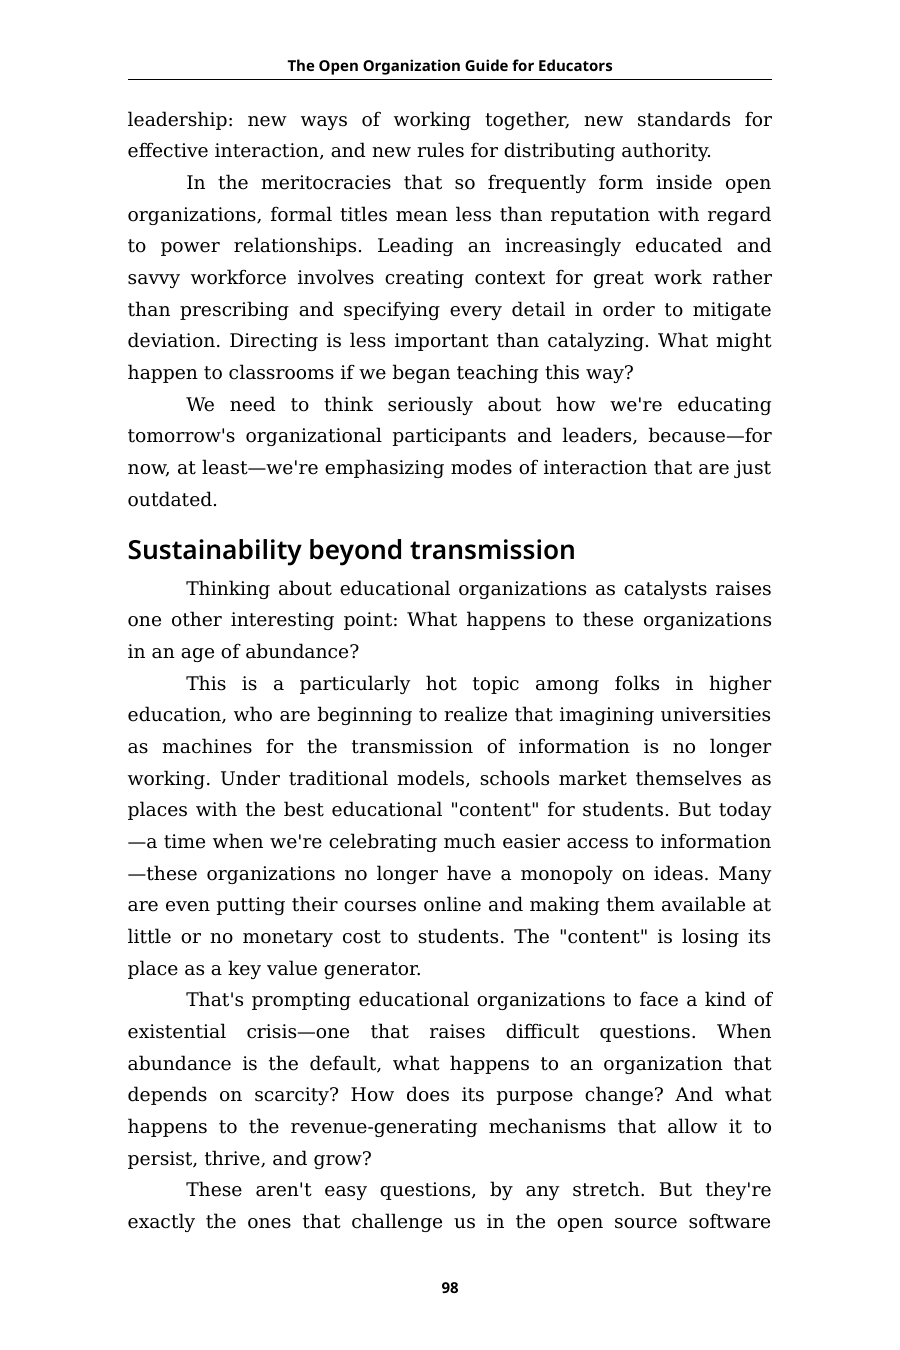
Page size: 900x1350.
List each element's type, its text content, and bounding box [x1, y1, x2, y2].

text leadership: new ways of working together, new standards for effective interaction, and new rules for distributing authority. [127, 109, 772, 162]
subtitle Sustainability beyond transmission [127, 535, 772, 565]
text Thinking about educational organizations as catalysts raises one other interesting point: What happens to these organizations in an age of abundance? [127, 578, 772, 663]
text These aren't easy questions, by any stretch. But they're exactly the ones that challenge us in the open source software [127, 1179, 772, 1233]
text That's prompting educational organizations to face a kind of existential crisis—one that raises difficult questions. When abundance is the default, what happens to an organization that depends on scarcity? How does its purpose change? And what happens to the revenue-generating mechanisms that allow it to persist, thrive, and grow? [127, 989, 772, 1170]
text We need to think seriously about how we're educating tomorrow's organizational participants and leaders, because—for now, at least—we're emphasizing modes of interaction that are just outdated. [127, 394, 772, 511]
text This is a particularly hot topic among folks in higher education, who are beginning to realize that imagining universities as machines for the transmission of information is no longer working. Under traditional models, schools market themselves as places with the best educational "content" for students. But today—a time when we're celebrating much easier access to information—these organizations no longer have a monopoly on ideas. Many are even putting their courses online and making them available at little or no monetary cost to students. The "content" is losing its place as a key value generator. [127, 673, 772, 980]
text In the meritocracies that so frequently form inside open organizations, formal titles mean less than reputation with regard to power relationships. Leading an increasingly educated and savvy workforce involves creating context for great work rather than prescribing and specifying every detail in order to mitigate deviation. Directing is less important than catalyzing. What might happen to classrooms if we began teaching this way? [127, 172, 772, 384]
